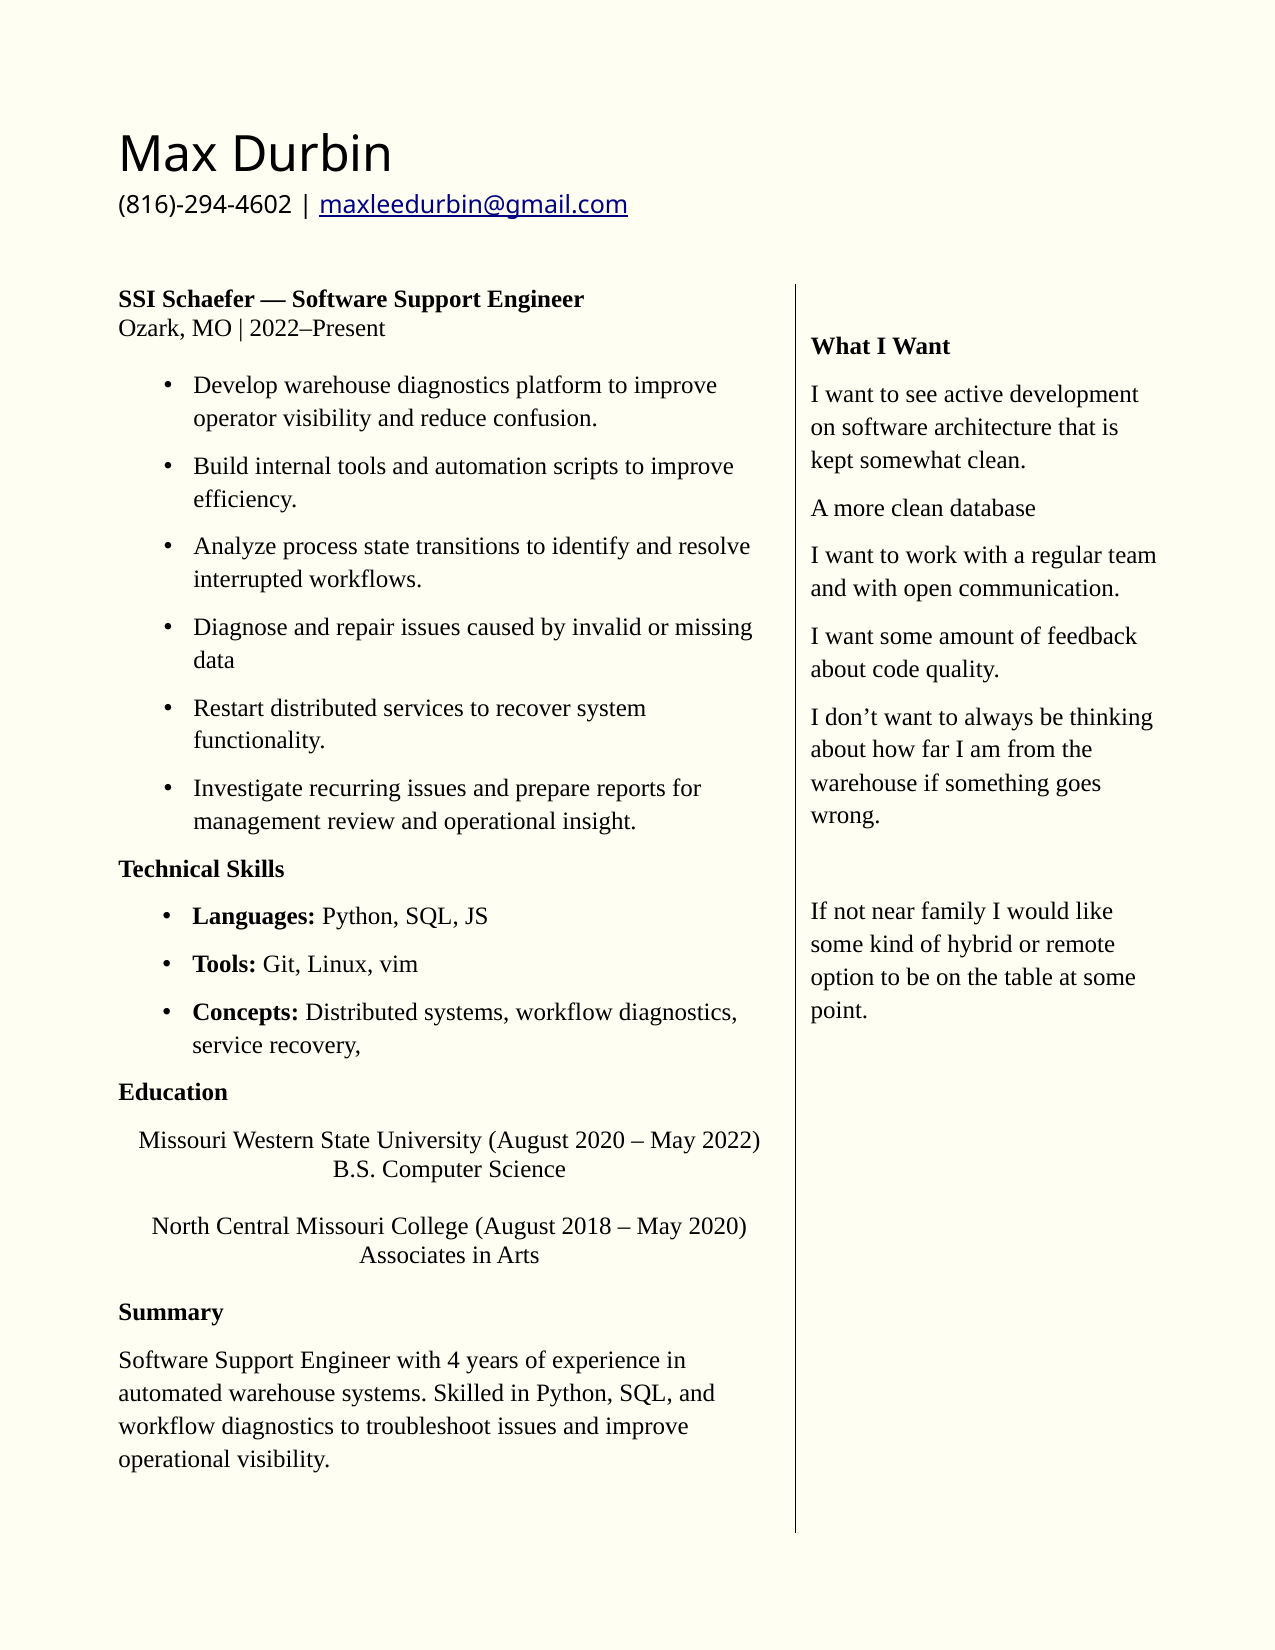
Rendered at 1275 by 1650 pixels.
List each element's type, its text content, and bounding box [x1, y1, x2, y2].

text I want to see active development on software architecture that is kept somewhat clean. [810, 379, 1157, 474]
text I want to work with a regular team and with open communication. [810, 540, 1157, 602]
list Build internal tools and automation scripts to improve efficiency. [164, 451, 780, 512]
text What I Want [810, 331, 1157, 360]
text If not near family I would like some kind of hybrid or remote option to be on the table at some point. [810, 896, 1157, 1024]
text B.S. Computer Science [118, 1154, 780, 1182]
text North Central Missouri College (August 2018 – May 2020) [118, 1211, 780, 1240]
list Languages: Python, SQL, JS [162, 901, 780, 930]
text Software Support Engineer with 4 years of experience in automated warehouse systems. Skilled in Python, SQL, and workflow diagnostics to troubleshoot issues and improve operational visibility. [118, 1345, 780, 1473]
text Summary [118, 1297, 780, 1326]
text Missouri Western State University (August 2020 – May 2022) [118, 1125, 780, 1154]
list Tools: Git, Linux, vim [162, 949, 780, 978]
text Education [118, 1077, 780, 1106]
text I want some amount of feedback about code quality. [810, 621, 1157, 683]
list Restart distributed services to recover system functionality. [164, 693, 780, 754]
text Associates in Arts [118, 1240, 780, 1269]
text I don’t want to always be thinking about how far I am from the warehouse if something goes wrong. [810, 702, 1157, 829]
list Diagnose and repair issues caused by invalid or missing data [164, 612, 780, 674]
text SSI Schaefer — Software Support Engineer Ozark, MO | 2022–Present [118, 284, 780, 341]
list Analyze process state transitions to identify and resolve interrupted workflows. [164, 531, 780, 593]
text A more clean database [810, 493, 1157, 521]
list Concepts: Distributed systems, workflow diagnostics, service recovery, [162, 997, 780, 1058]
list Develop warehouse diagnostics platform to improve operator visibility and reduce confusion. [164, 370, 780, 432]
text Technical Skills [118, 854, 780, 883]
list Investigate recurring issues and prepare reports for management review and operational insight. [164, 773, 780, 835]
